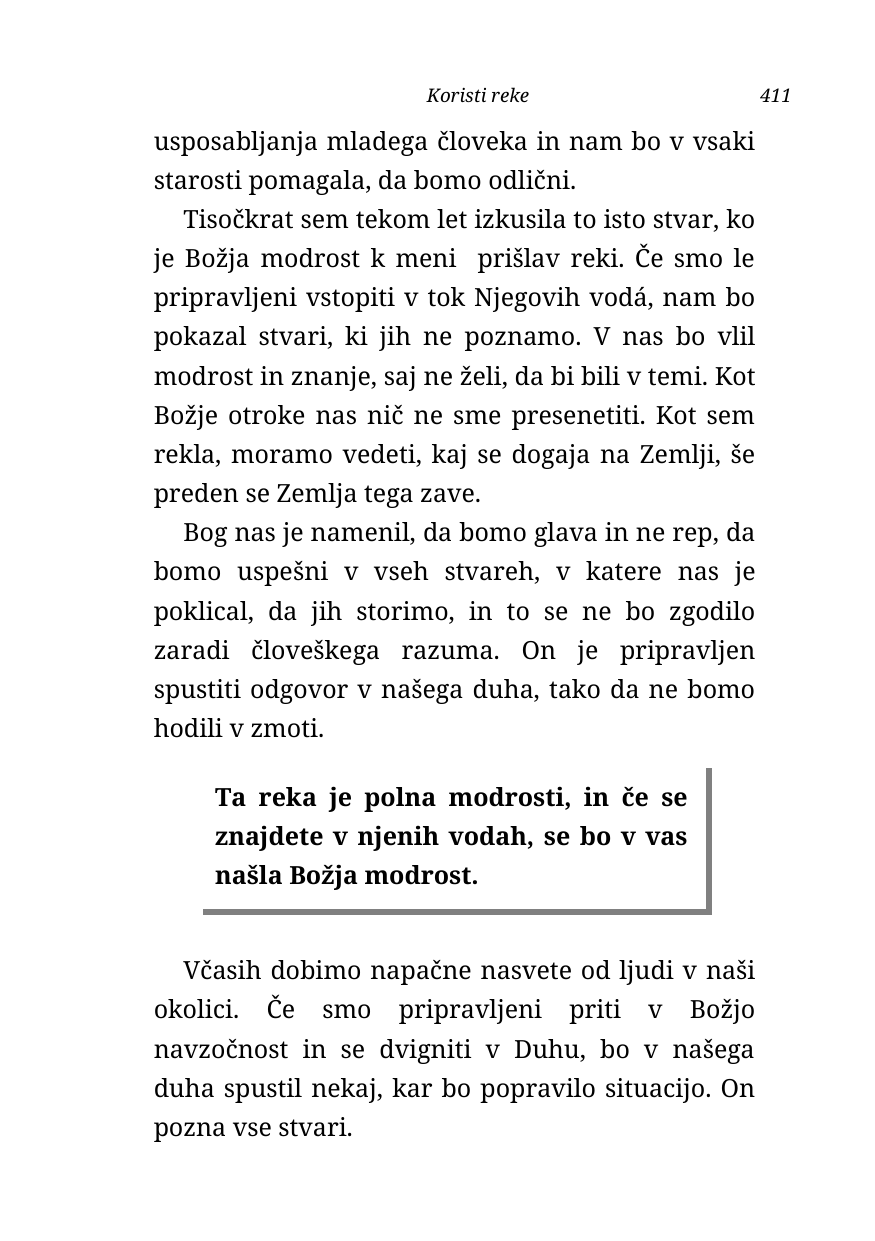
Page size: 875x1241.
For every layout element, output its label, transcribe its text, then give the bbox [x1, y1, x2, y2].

text Bog nas je namenil, da bomo glava in ne rep, da bomo uspešni v vseh stvareh, v katere nas je poklical, da jih storimo, in to se ne bo zgodilo zaradi človeškega razuma. On je pripravljen spustiti odgovor v našega duha, tako da ne bomo hodili v zmoti. [153, 515, 756, 745]
text Tisočkrat sem tekom let izkusila to isto stvar, ko je Božja modrost k meni prišlav reki. Če smo le pripravljeni vstopiti v tok Njegovih vodá, nam bo pokazal stvari, ki jih ne poznamo. V nas bo vlil modrost in znanje, saj ne želi, da bi bili v temi. Kot Božje otroke nas nič ne sme presenetiti. Kot sem rekla, moramo vedeti, kaj se dogaja na Zemlji, še preden se Zemlja tega zave. [153, 202, 756, 510]
text Včasih dobimo napačne nasvete od ljudi v naši okolici. Če smo pripravljeni priti v Božjo navzočnost in se dvigniti v Duhu, bo v našega duha spustil nekaj, kar bo popravilo situacijo. On pozna vse stvari. [153, 953, 756, 1144]
text Ta reka je polna modrosti, in če se znajdete v njenih vodah, se bo v vas našla Božja modrost. [197, 762, 706, 909]
text usposabljanja mladega človeka in nam bo v vsaki starosti pomagala, da bomo odlični. [153, 123, 756, 196]
